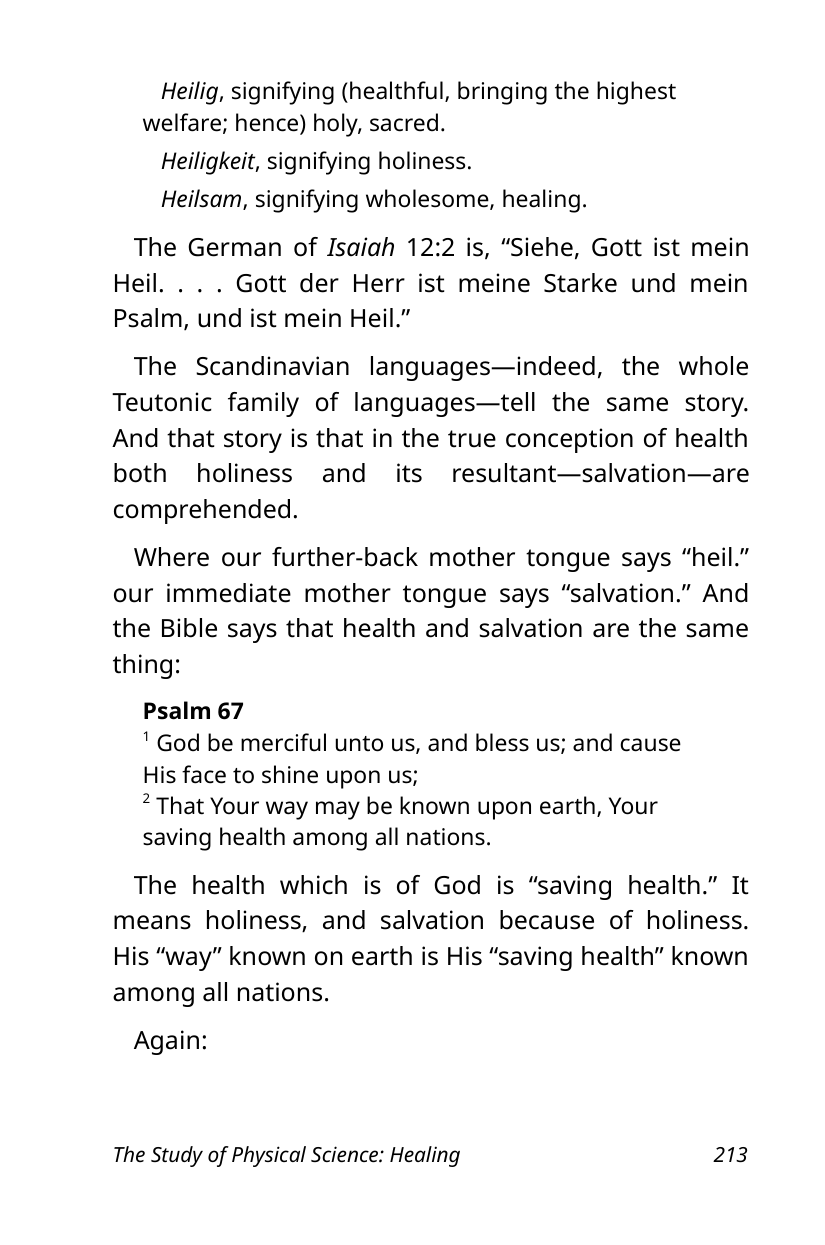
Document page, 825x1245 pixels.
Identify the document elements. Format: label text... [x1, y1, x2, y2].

text The German of Isaiah 12:2 is, “Siehe, Gott ist mein Heil. . . . Gott der Herr ist meine Starke und mein Psalm, und ist mein Heil.” [112, 229, 750, 335]
text Heiligkeit, signifying holiness. [142, 145, 720, 176]
text Again: [112, 1022, 750, 1056]
text 1 God be merciful unto us, and bless us; and cause His face to shine upon us; [142, 727, 720, 790]
text The health which is of God is “saving health.” It means holiness, and salvation because of holiness. His “way” known on earth is His “saving health” known among all nations. [112, 867, 750, 1008]
text 2 That Your way may be known upon earth, Your saving health among all nations. [142, 790, 720, 852]
text The Scandinavian languages—indeed, the whole Teutonic family of languages—tell the same story. And that story is that in the true conception of health both holiness and its resultant—salvation—are comprehended. [112, 349, 750, 526]
text Heilig, signifying (healthful, bringing the highest welfare; hence) holy, sacred. [142, 75, 720, 138]
text Psalm 67 [142, 694, 750, 726]
text Where our further-back mother tongue says “heil.” our immediate mother tongue says “salvation.” And the Bible says that health and salvation are the same thing: [112, 539, 750, 681]
text Heilsam, signifying wholesome, healing. [142, 183, 720, 214]
